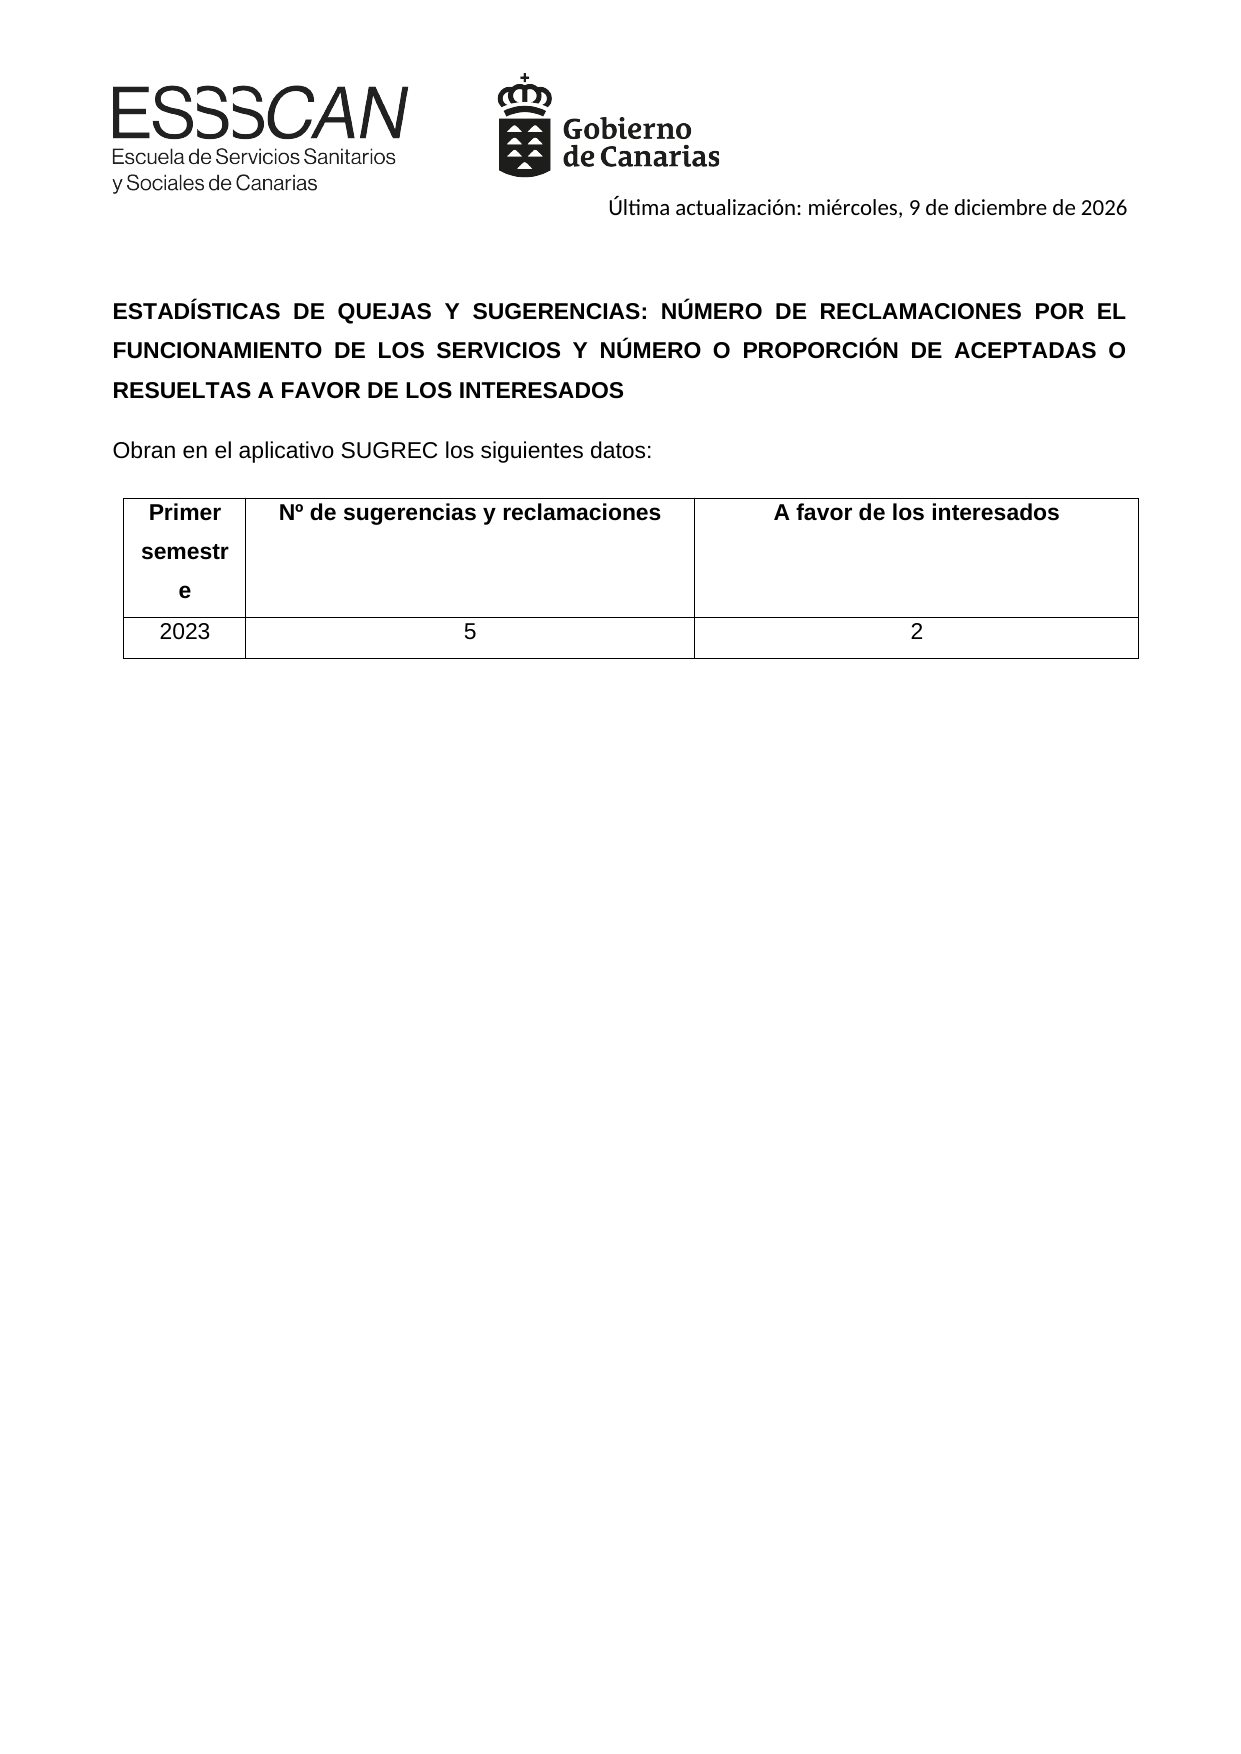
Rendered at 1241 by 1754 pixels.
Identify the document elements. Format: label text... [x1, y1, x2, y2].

table_cell 2 [695, 618, 1138, 657]
text ESTADÍSTICAS DE QUEJAS Y SUGERENCIAS: NÚMERO DE RECLAMACIONES POR EL FUNCIONAMIENTO DE LOS SERVICIOS Y NÚMERO O PROPORCIÓN DE ACEPTADAS O RESUELTAS A FAVOR DE LOS INTERESADOS [112, 298, 1128, 403]
table_header Primer semestre [124, 499, 245, 617]
table_header A favor de los interesados [695, 499, 1138, 617]
table_cell 5 [246, 618, 694, 657]
table_cell 2023 [124, 618, 245, 657]
table_header Nº de sugerencias y reclamaciones [246, 499, 694, 617]
text Obran en el aplicativo SUGREC los siguientes datos: [112, 437, 1128, 463]
